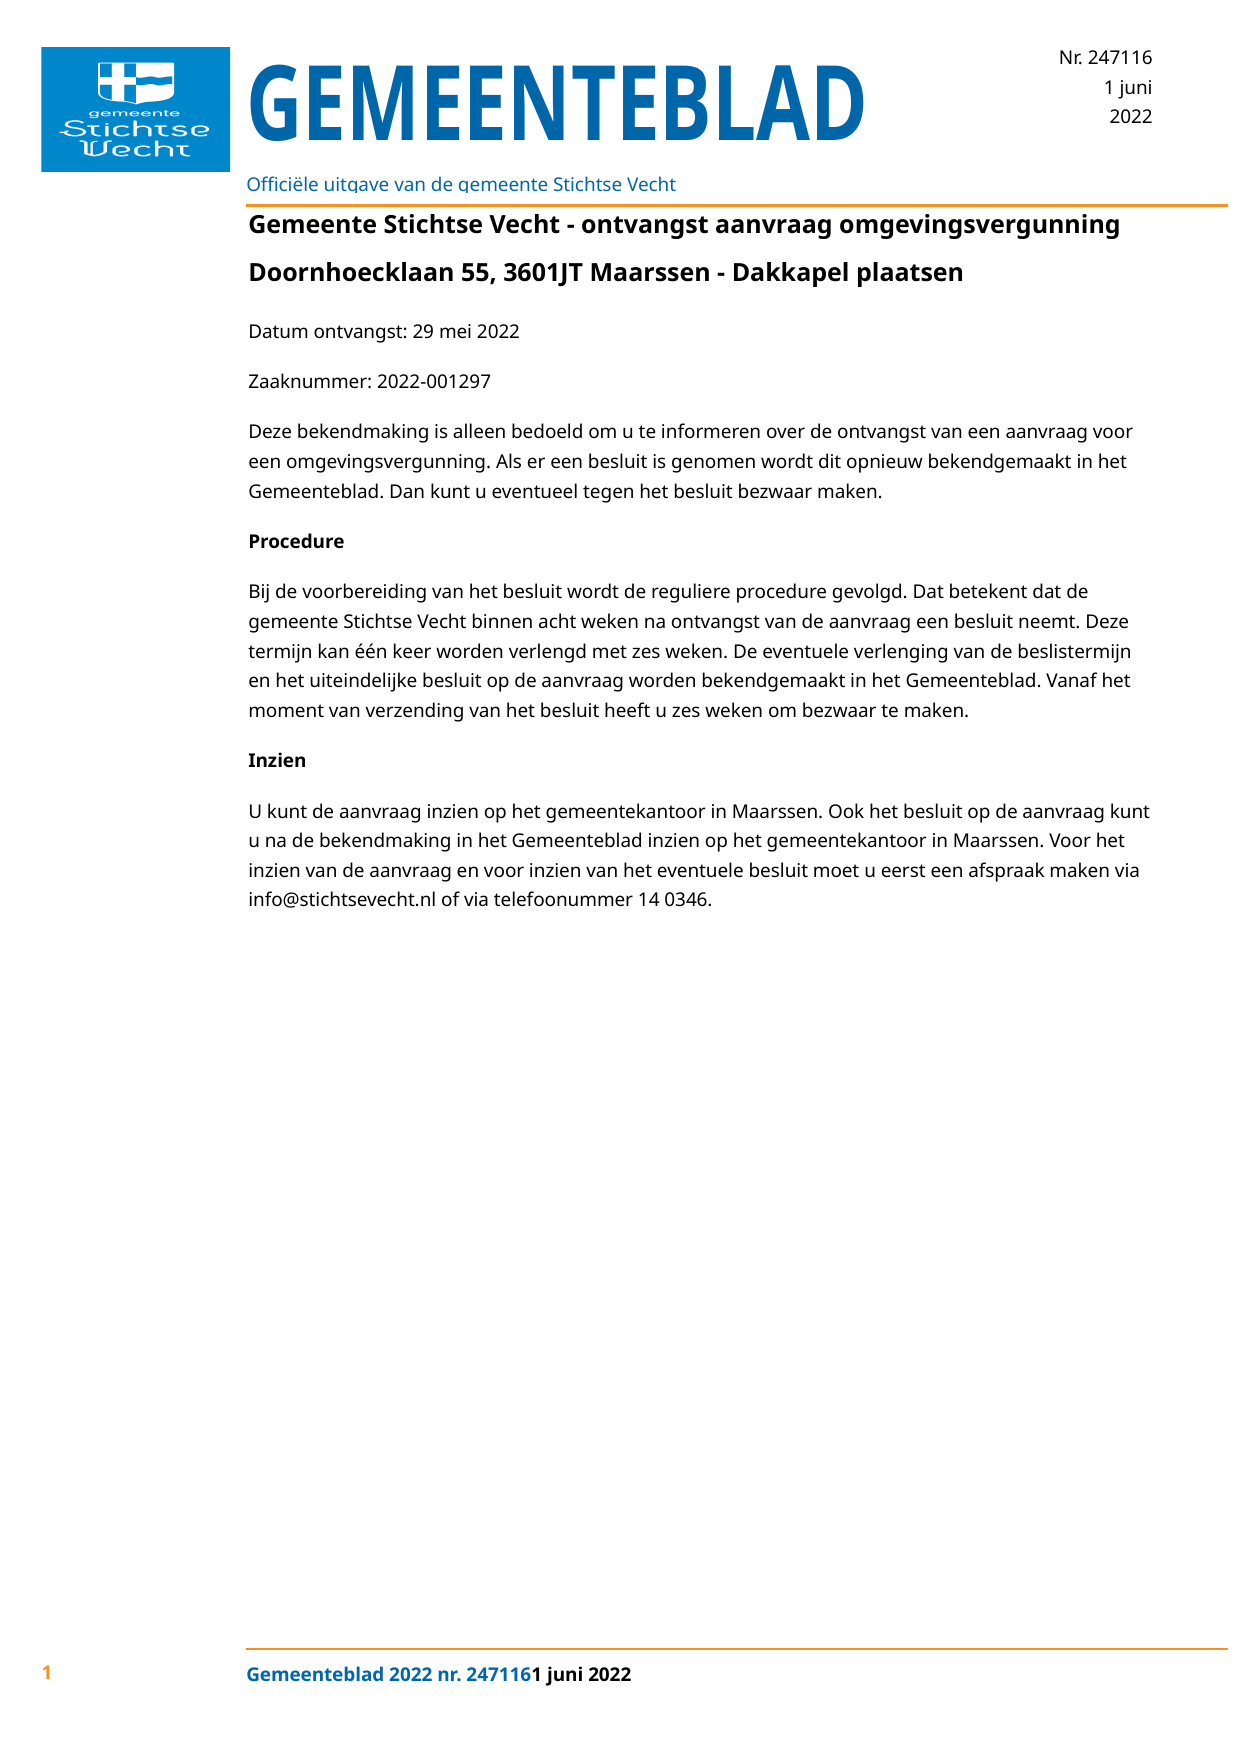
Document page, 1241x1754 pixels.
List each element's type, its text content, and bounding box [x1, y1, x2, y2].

picture [99, 63, 135, 101]
picture [137, 63, 174, 103]
text Datum ontvangst: 29 mei 2022 [248, 318, 1152, 344]
text Gemeente Stichtse Vecht - ontvangst aanvraag omgevingsvergunning Doornhoecklaan 55, 3601JT Maarssen - Dakkapel plaatsen [248, 207, 1152, 288]
text Inzien [248, 747, 1152, 773]
text Bij de voorbereiding van het besluit wordt de reguliere procedure gevolgd. Dat betekent dat de gemeente Stichtse Vecht binnen acht weken na ontvangst van de aanvraag een besluit neemt. Deze termijn kan één keer worden verlengd met zes weken. De eventuele verlenging van de beslistermijn en het uiteindelijke besluit op de aanvraag worden bekendgemaakt in het Gemeenteblad. Vanaf het moment van verzending van het besluit heeft u zes weken om bezwaar te maken. [248, 579, 1152, 723]
text Procedure [248, 528, 1152, 554]
text U kunt de aanvraag inzien op het gemeentekantoor in Maarssen. Ook het besluit op de aanvraag kunt u na de bekendmaking in het Gemeenteblad inzien op het gemeentekantoor in Maarssen. Voor het inzien van de aanvraag en voor inzien van het eventuele besluit moet u eerst een afspraak maken via info@stichtsevecht.nl of via telefoonummer 14 0346. [248, 798, 1152, 912]
text Zaaknummer: 2022-001297 [248, 368, 1152, 394]
text Deze bekendmaking is alleen bedoeld om u te informeren over de ontvangst van een aanvraag voor een omgevingsvergunning. Als er een besluit is genomen wordt dit opnieuw bekendgemaakt in het Gemeenteblad. Dan kunt u eventueel tegen het besluit bezwaar maken. [248, 419, 1152, 504]
